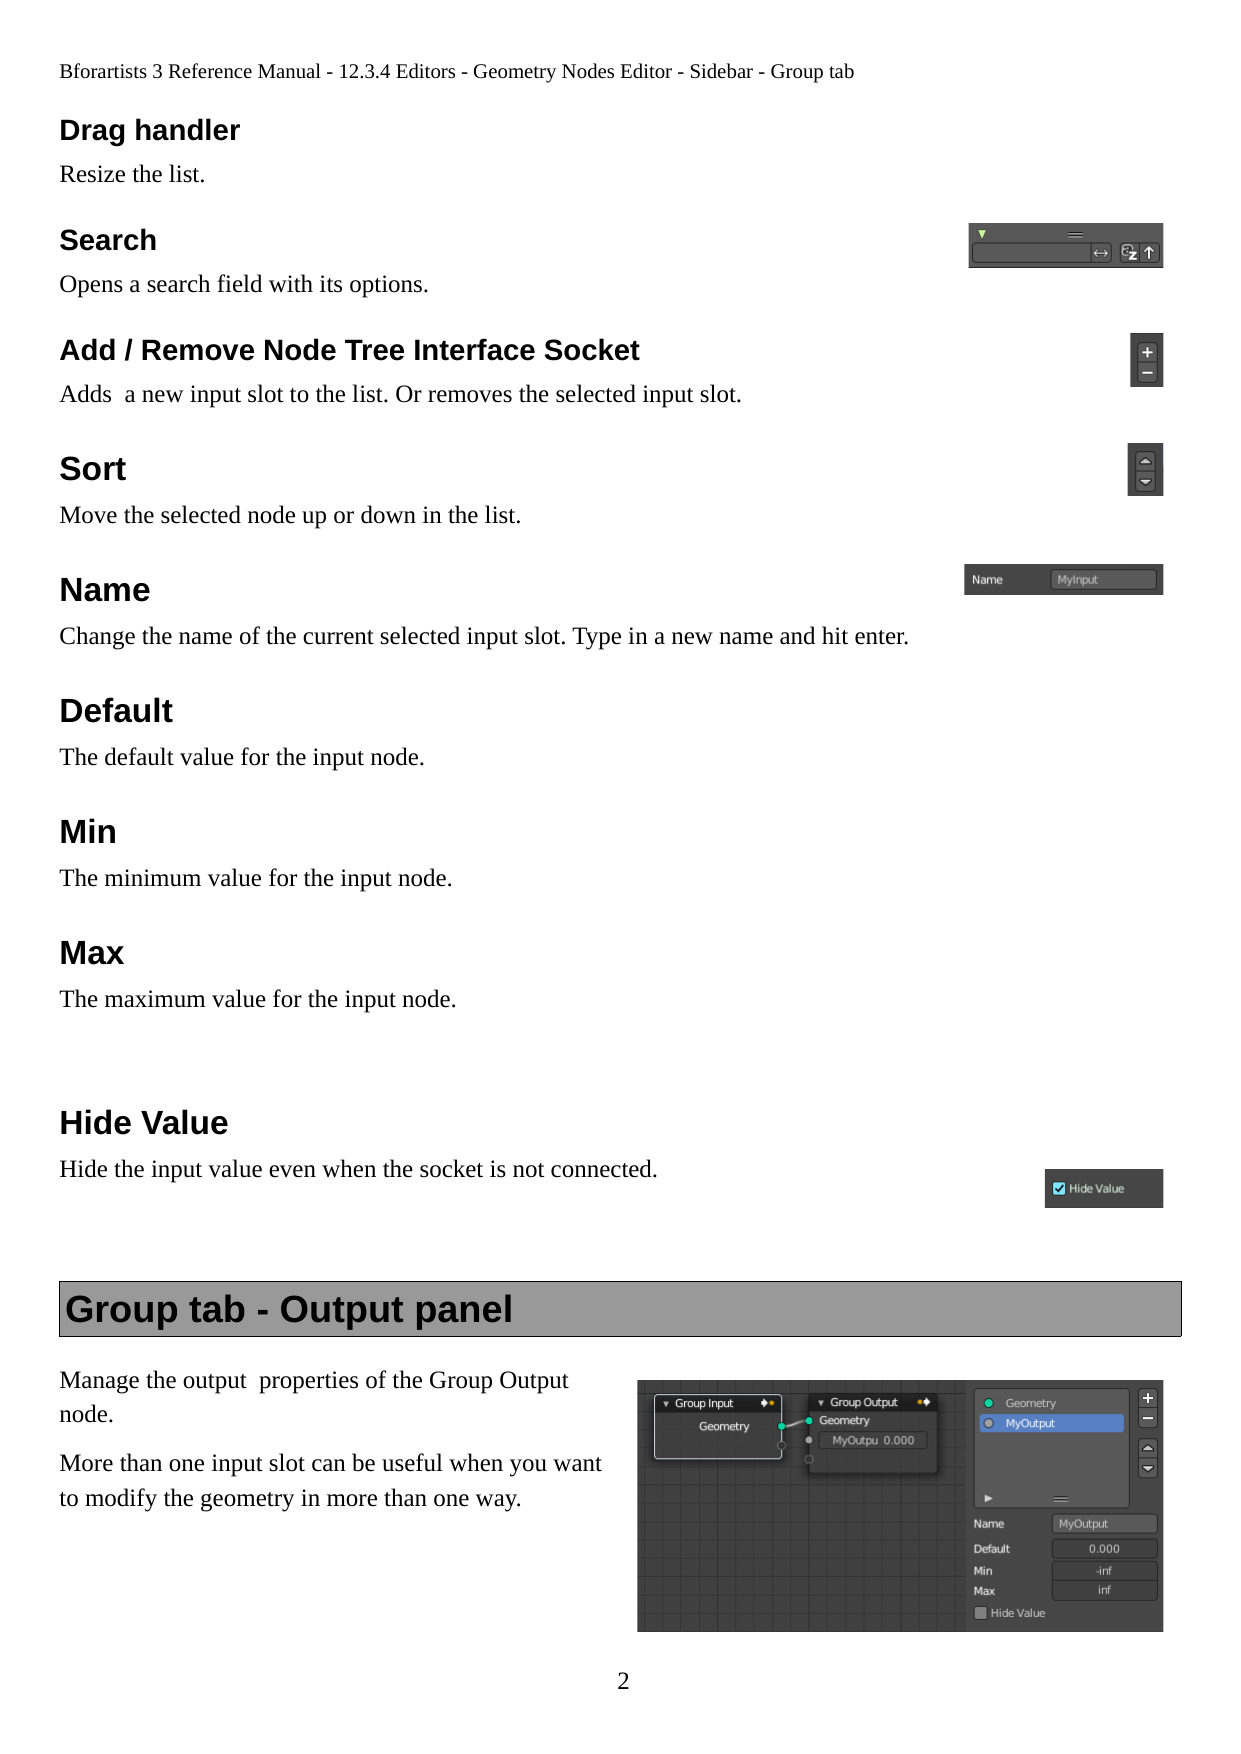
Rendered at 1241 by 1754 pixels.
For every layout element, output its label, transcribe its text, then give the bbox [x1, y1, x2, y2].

subtitle Min [59, 812, 1181, 850]
subtitle Default [59, 691, 1181, 729]
text The maximum value for the input node. [59, 984, 1181, 1013]
text More than one input slot can be useful when you want to modify the geometry in more than one way. [59, 1448, 637, 1512]
subtitle Drag handler [59, 113, 1181, 146]
subtitle [1164, 448, 1181, 487]
text Adds a new input slot to the list. Or removes the selected input slot. [59, 379, 1181, 407]
picture [1044, 1169, 1164, 1208]
text Opens a search field with its options. [59, 269, 1181, 297]
subtitle Search [59, 222, 1181, 256]
subtitle Hide Value [59, 1103, 1181, 1141]
subtitle Name [59, 569, 1181, 608]
picture [1130, 333, 1164, 387]
picture [964, 564, 1164, 595]
picture [1127, 443, 1164, 496]
picture [637, 1380, 1164, 1632]
table_header Group tab - Output panel [60, 1282, 1181, 1336]
picture [968, 223, 1164, 268]
text Resize the list. [59, 159, 1181, 188]
text Hide the input value even when the socket is not connected. [59, 1154, 1181, 1183]
text Move the selected node up or down in the list. [59, 500, 1181, 528]
text The minimum value for the input node. [59, 863, 1181, 892]
text Change the name of the current selected input slot. Type in a new name and hit enter. [59, 621, 1181, 649]
text Manage the output properties of the Group Output node. [59, 1365, 1181, 1428]
text The default value for the input node. [59, 742, 1181, 771]
subtitle Sort [59, 448, 1127, 487]
subtitle Add / Remove Node Tree Interface Socket [59, 332, 1181, 366]
subtitle Max [59, 933, 1181, 971]
